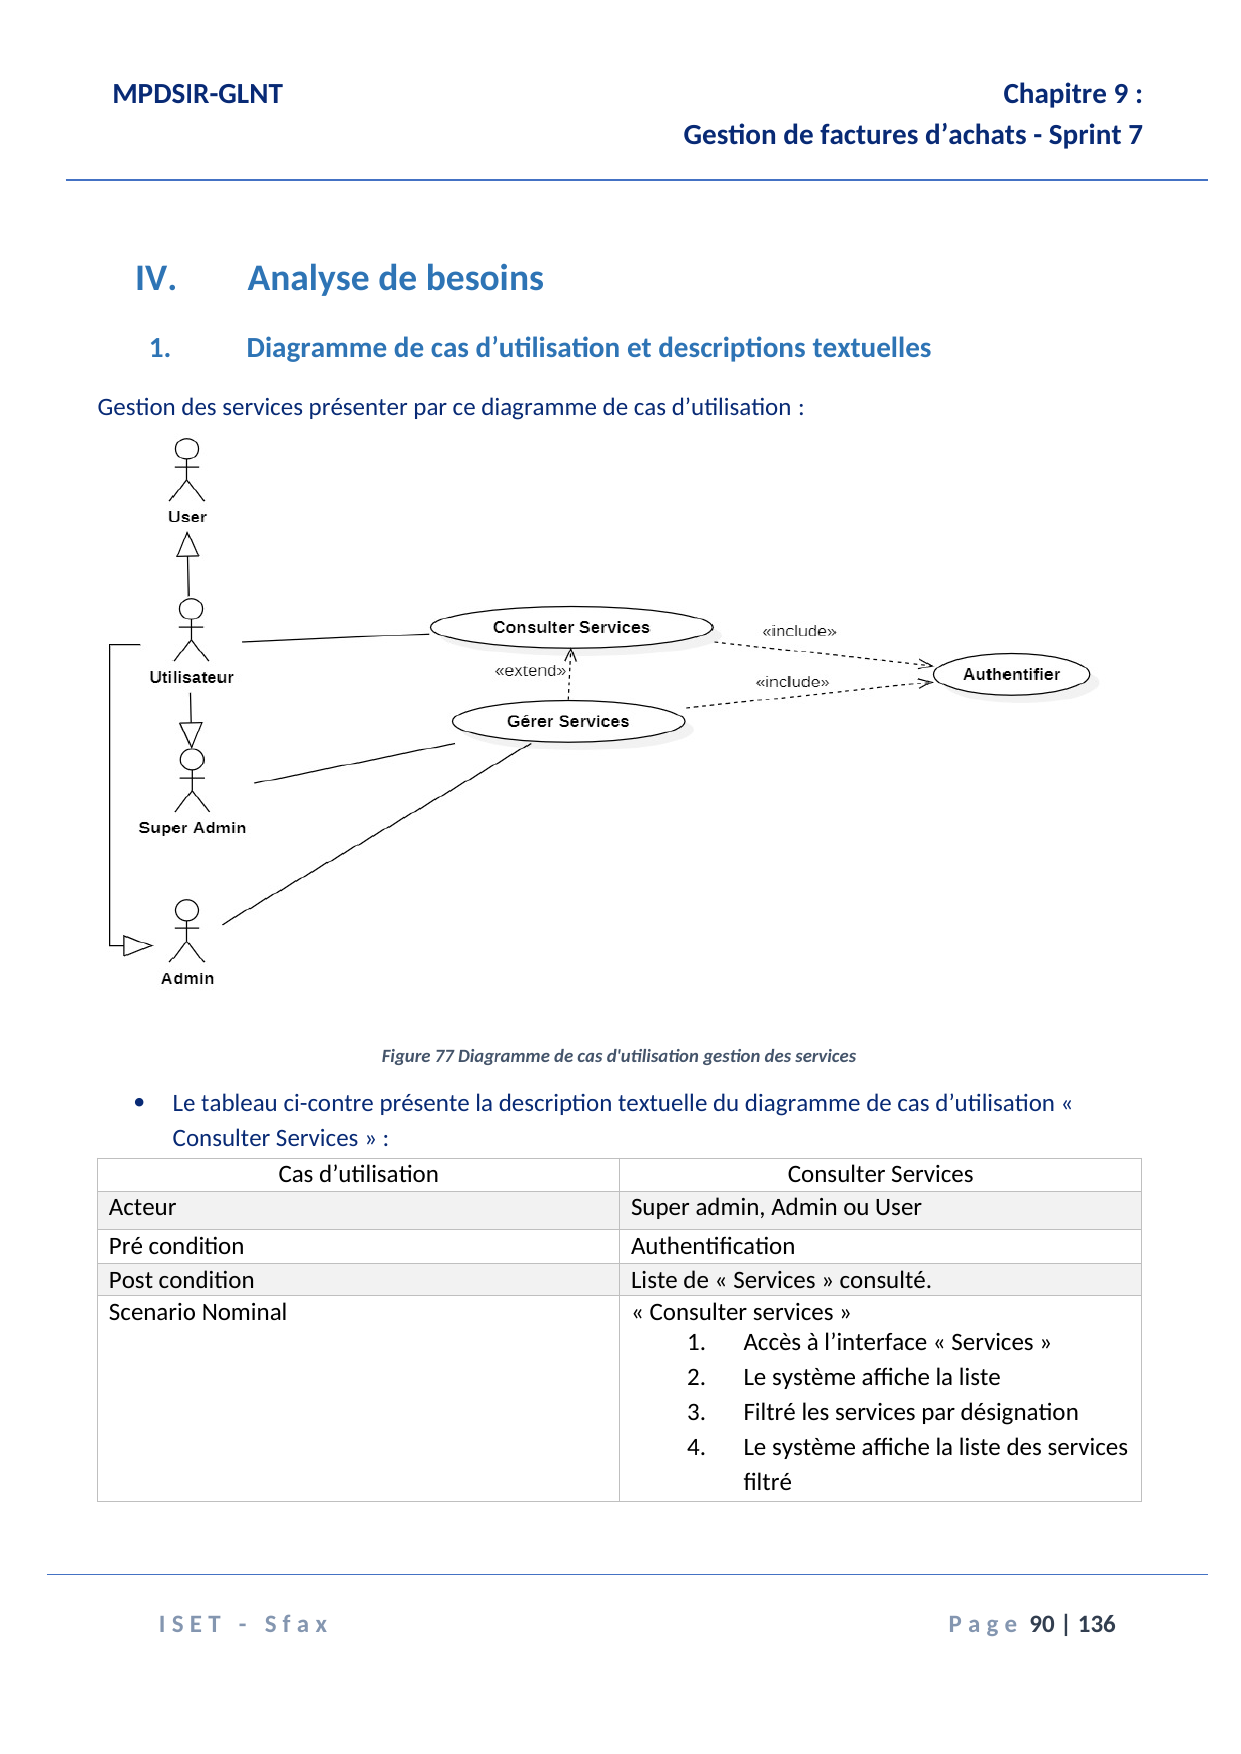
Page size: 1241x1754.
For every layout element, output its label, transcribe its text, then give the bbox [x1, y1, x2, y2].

subtitle Diagramme de cas d’utilisation et descriptions textuelles [171, 329, 1143, 365]
list Le tableau ci-contre présente la description textuelle du diagramme de cas d’utilisation « Consulter Services » : [135, 1088, 1143, 1153]
table_cell Authentification [620, 1230, 1141, 1263]
table_cell Scenario Nominal [98, 1296, 619, 1501]
table_cell « Consulter services » Accès à l’interface « Services » Le système affiche la liste Filtré les services par désignation Le système affiche la liste des services filtré [620, 1296, 1141, 1501]
table_header Consulter Services [620, 1159, 1141, 1191]
table_cell Acteur [98, 1192, 619, 1229]
table_cell Pré condition [98, 1230, 619, 1263]
table_cell Super admin, Admin ou User [620, 1192, 1141, 1229]
text Figure 77 Diagramme de cas d'utilisation gestion des services [97, 1044, 1143, 1067]
subtitle Analyse de besoins [135, 254, 1143, 300]
table_cell Liste de « Services » consulté. [620, 1264, 1141, 1295]
table_cell Post condition [98, 1264, 619, 1295]
table_header Cas d’utilisation [98, 1159, 619, 1191]
text Gestion des services présenter par ce diagramme de cas d’utilisation : [97, 391, 1143, 422]
